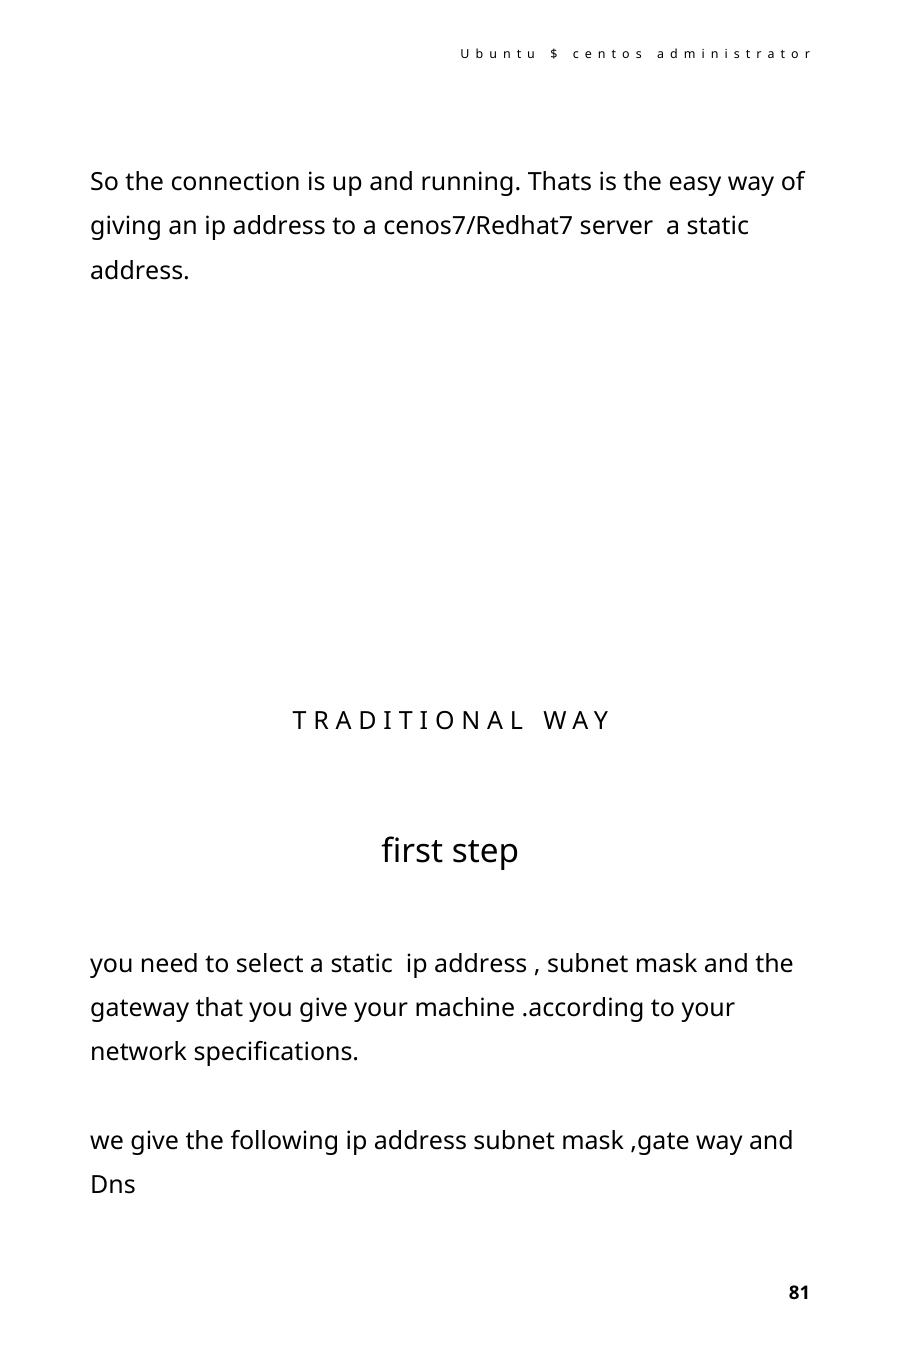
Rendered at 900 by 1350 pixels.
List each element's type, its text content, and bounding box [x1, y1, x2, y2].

text you need to select a static ip address , subnet mask and the gateway that you give your machine .according to your network specifications. [90, 945, 810, 1068]
text first step [90, 827, 810, 873]
text we give the following ip address subnet mask ,gate way and Dns [90, 1122, 810, 1201]
text So the connection is up and running. Thats is the easy way of giving an ip address to a cenos7/Redhat7 server a static address. [90, 164, 810, 287]
subtitle TRADITIONAL WAY [90, 703, 810, 737]
